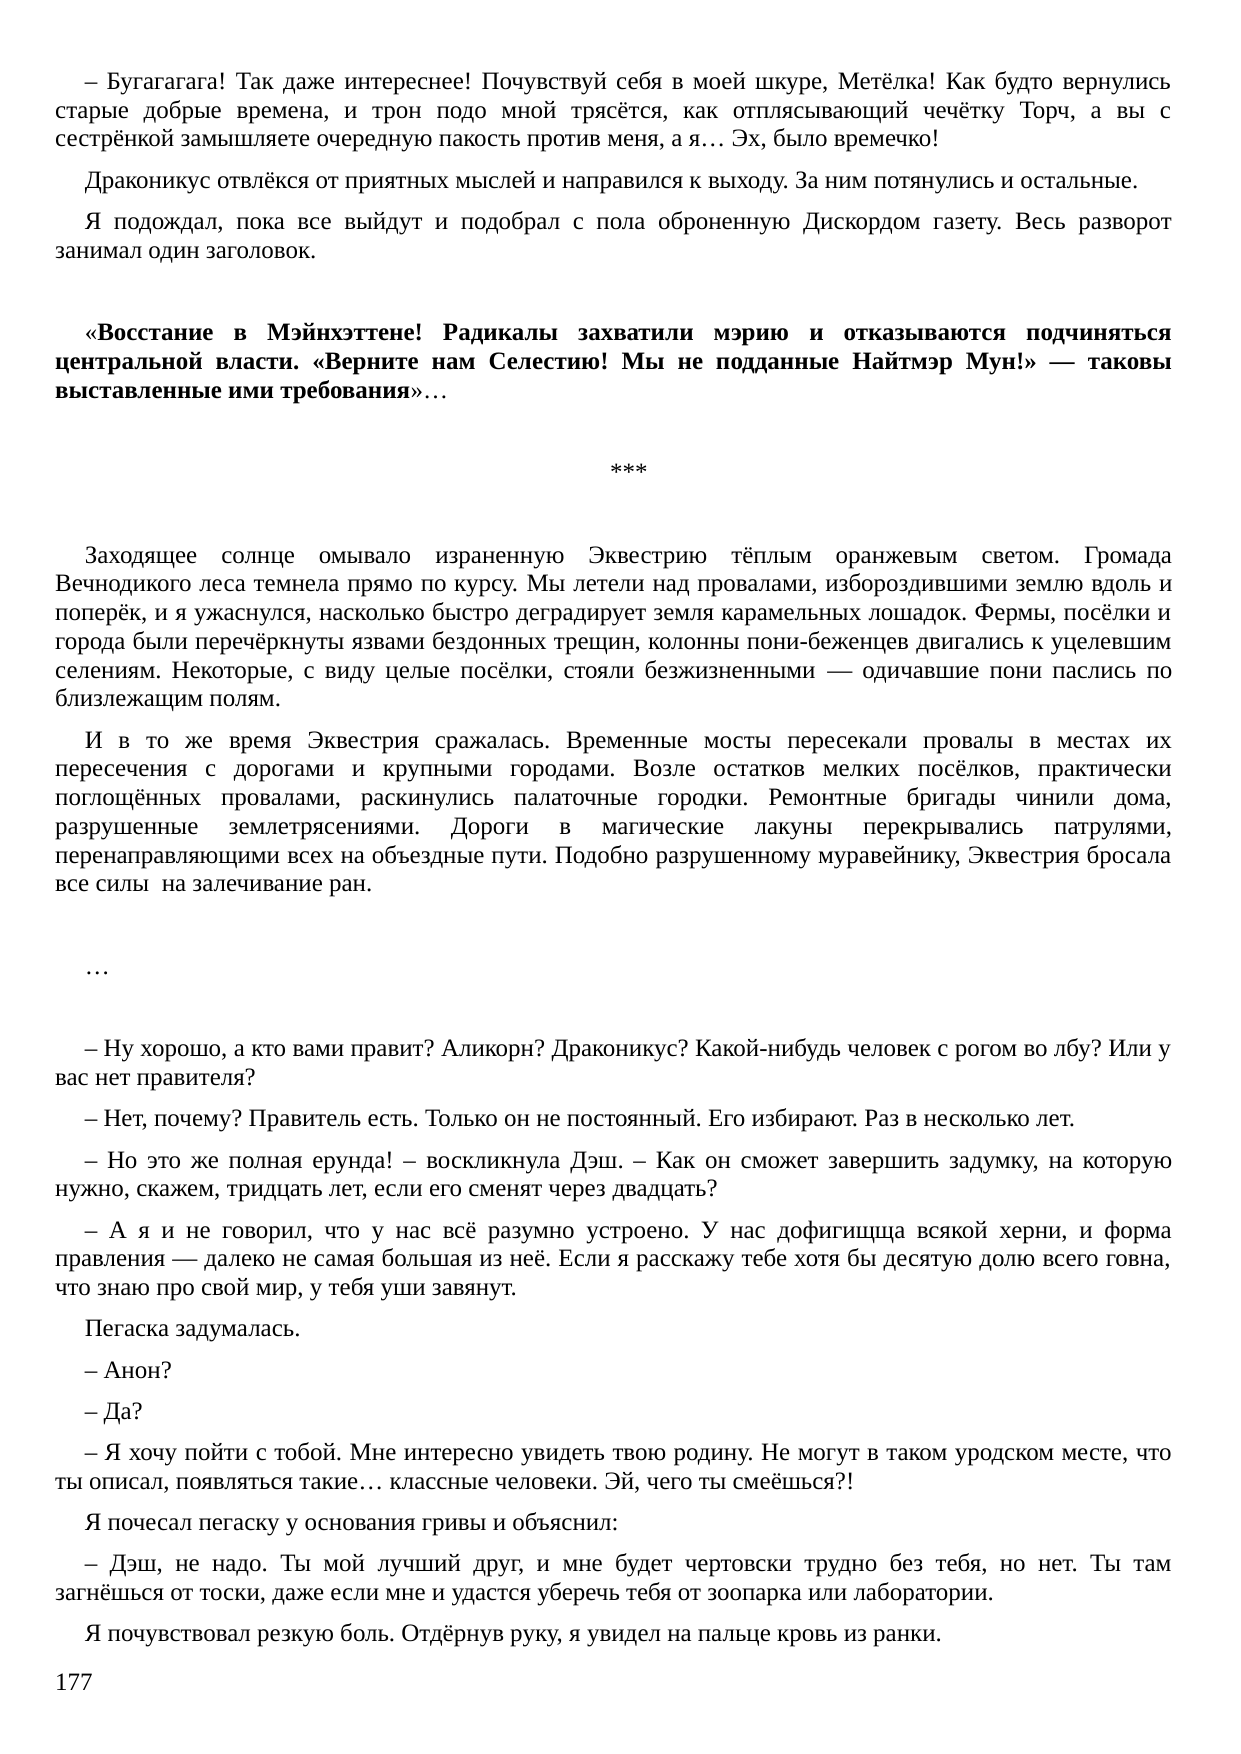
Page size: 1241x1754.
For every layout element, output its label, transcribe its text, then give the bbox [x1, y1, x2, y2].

text … [55, 951, 1173, 980]
text – Дэш, не надо. Ты мой лучший друг, и мне будет чертовски трудно без тебя, но нет. Ты там загнёшься от тоски, даже если мне и удастся уберечь тебя от зоопарка или лаборатории. [55, 1548, 1173, 1606]
text «Восстание в Мэйнхэттене! Радикалы захватили мэрию и отказываются подчиняться центральной власти. «Верните нам Селестию! Мы не подданные Найтмэр Мун!» — таковы выставленные ими требования»… [55, 317, 1173, 403]
text – А я и не говорил, что у нас всё разумно устроено. У нас дофигищща всякой херни, и форма правления — далеко не самая большая из неё. Если я расскажу тебе хотя бы десятую долю всего говна, что знаю про свой мир, у тебя уши завянут. [55, 1215, 1173, 1301]
text – Анон? [55, 1355, 1173, 1383]
text – Бугагагага! Так даже интереснее! Почувствуй себя в моей шкуре, Метёлка! Как будто вернулись старые добрые времена, и трон подо мной трясётся, как отплясывающий чечётку Торч, а вы с сестрёнкой замышляете очередную пакость против меня, а я… Эх, было времечко! [55, 66, 1173, 152]
text И в то же время Эквестрия сражалась. Временные мосты пересекали провалы в местах их пересечения с дорогами и крупными городами. Возле остатков мелких посёлков, практически поглощённых провалами, раскинулись палаточные городки. Ремонтные бригады чинили дома, разрушенные землетрясениями. Дороги в магические лакуны перекрывались патрулями, перенаправляющими всех на объездные пути. Подобно разрушенному муравейнику, Эквестрия бросала все силы на залечивание ран. [55, 725, 1173, 897]
text Пегаска задумалась. [55, 1313, 1173, 1342]
text – Я хочу пойти с тобой. Мне интересно увидеть твою родину. Не могут в таком уродском месте, что ты описал, появляться такие… классные человеки. Эй, чего ты смеёшься?! [55, 1437, 1173, 1495]
text – Но это же полная ерунда! – воскликнула Дэш. – Как он сможет завершить задумку, на которую нужно, скажем, тридцать лет, если его сменят через двадцать? [55, 1145, 1173, 1202]
text Я подождал, пока все выйдут и подобрал с пола оброненную Дискордом газету. Весь разворот занимал один заголовок. [55, 206, 1173, 263]
text – Ну хорошо, а кто вами правит? Аликорн? Драконикус? Какой-нибудь человек с рогом во лбу? Или у вас нет правителя? [55, 1033, 1173, 1091]
text – Да? [55, 1396, 1173, 1425]
text Я почувствовал резкую боль. Отдёрнув руку, я увидел на пальце кровь из ранки. [55, 1618, 1173, 1647]
text – Нет, почему? Правитель есть. Только он не постоянный. Его избирают. Раз в несколько лет. [55, 1103, 1173, 1132]
text Я почесал пегаску у основания гривы и объяснил: [55, 1507, 1173, 1536]
text Заходящее солнце омывало израненную Эквестрию тёплым оранжевым светом. Громада Вечнодикого леса темнела прямо по курсу. Мы летели над провалами, избороздившими землю вдоль и поперёк, и я ужаснулся, насколько быстро деградирует земля карамельных лошадок. Фермы, посёлки и города были перечёркнуты язвами бездонных трещин, колонны пони-беженцев двигались к уцелевшим селениям. Некоторые, с виду целые посёлки, стояли безжизненными — одичавшие пони паслись по близлежащим полям. [55, 540, 1173, 712]
text Драконикус отвлёкся от приятных мыслей и направился к выходу. За ним потянулись и остальные. [55, 165, 1173, 193]
text *** [55, 457, 1173, 486]
